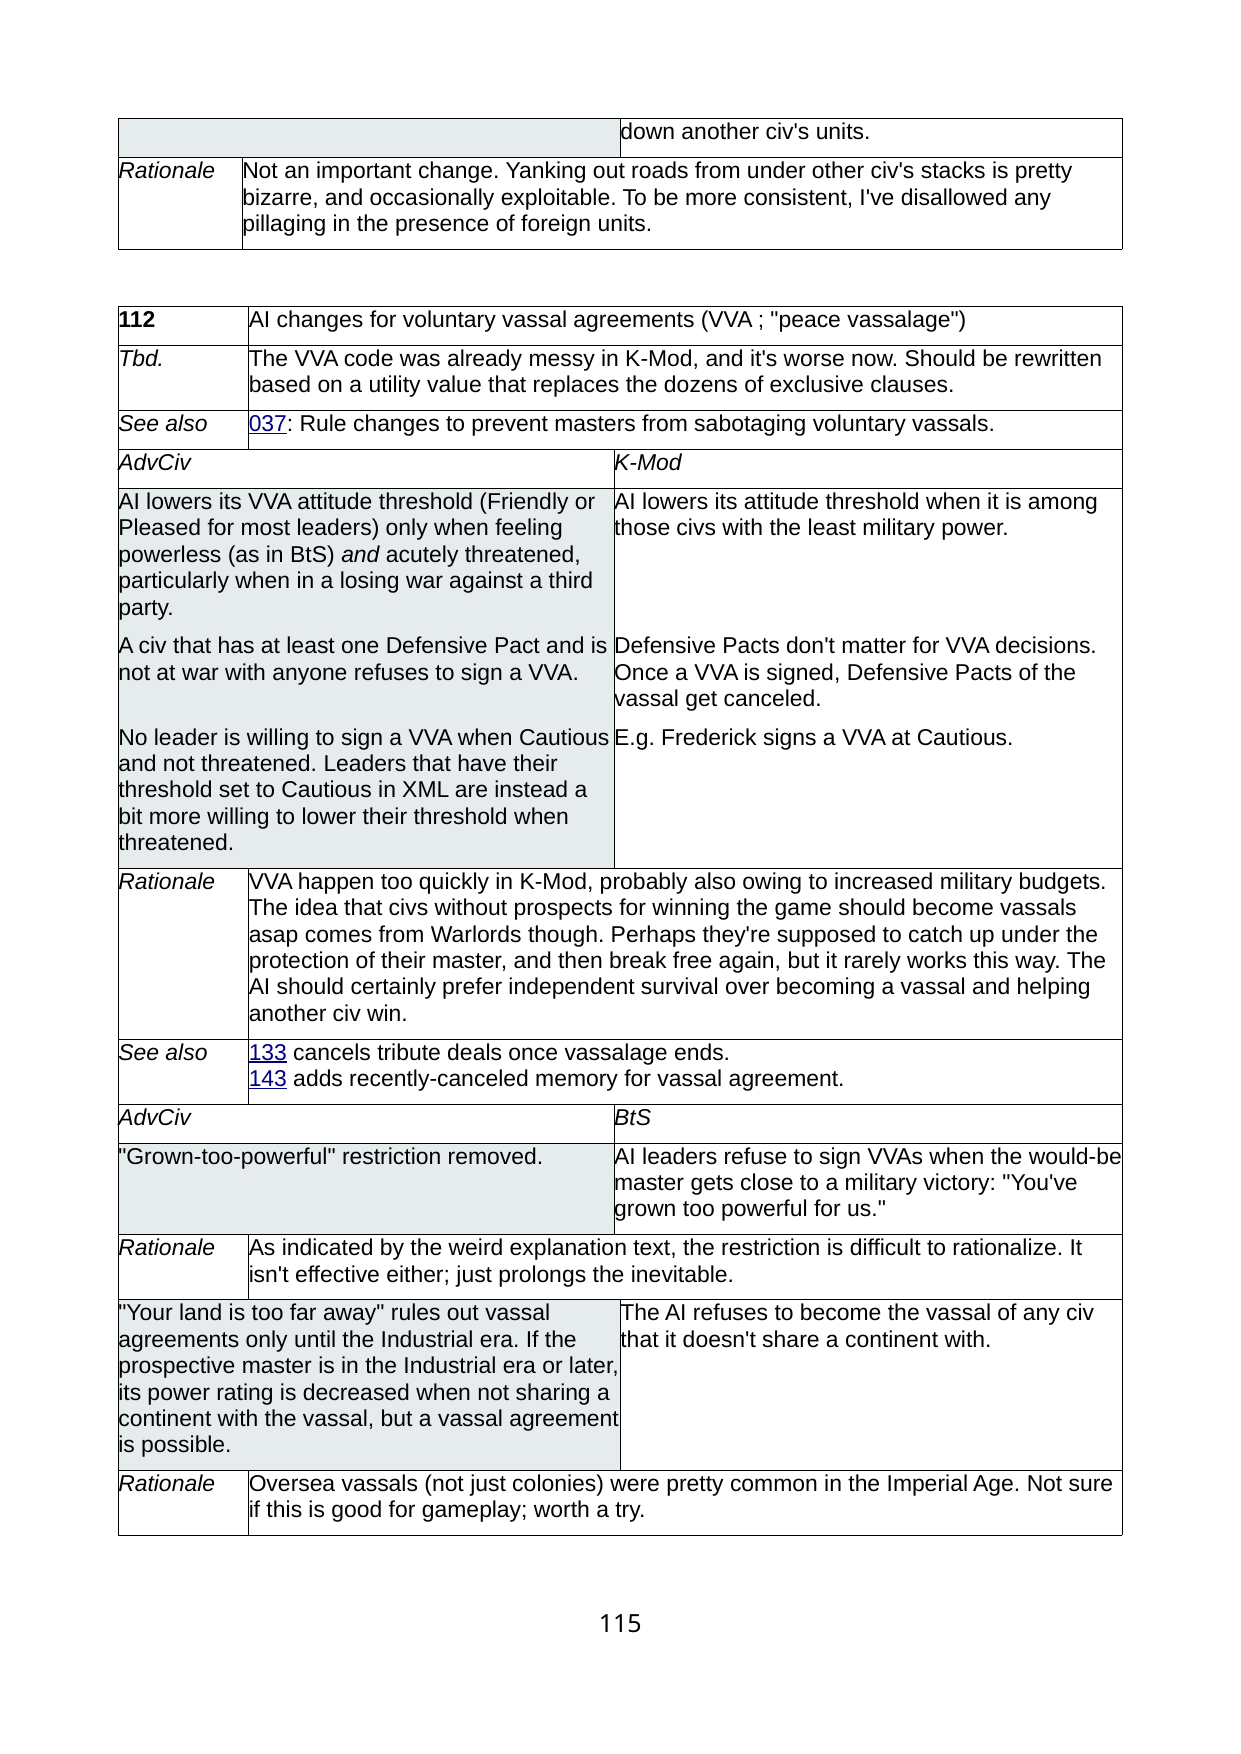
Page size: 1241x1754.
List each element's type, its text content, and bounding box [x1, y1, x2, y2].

table_cell VVA happen too quickly in K-Mod, probably also owing to increased military budgets. The idea that civs without prospects for winning the game should become vassals asap comes from Warlords though. Perhaps they're supposed to catch up under the protection of their master, and then break free again, but it rarely works this way. The AI should certainly prefer independent survival over becoming a vassal and helping another civ win. [249, 869, 1122, 1038]
table_cell As indicated by the weird explanation text, the restriction is difficult to rationalize. It isn't effective either; just prolongs the inevitable. [249, 1235, 1122, 1299]
table_cell [119, 119, 620, 157]
table_cell AI leaders refuse to sign VVAs when the would-be master gets close to a military victory: "You've grown too powerful for us." [615, 1144, 1122, 1234]
table_cell The AI refuses to become the vassal of any civ that it doesn't share a continent with. [621, 1300, 1122, 1470]
table_cell Rationale [119, 869, 248, 1038]
table_cell The VVA code was already messy in K-Mod, and it's worse now. Should be rewritten based on a utility value that replaces the dozens of exclusive clauses. [249, 346, 1122, 410]
table_cell 037: Rule changes to prevent masters from sabotaging voluntary vassals. [249, 411, 1122, 449]
table_cell AdvCiv [119, 450, 614, 488]
table_cell AI lowers its VVA attitude threshold (Friendly or Pleased for most leaders) only when feeling powerless (as in BtS) and acutely threatened, particularly when in a losing war against a third party. A civ that has at least one Defensive Pact and is not at war with anyone refuses to sign a VVA. No leader is willing to sign a VVA when Cautious and not threatened. Leaders that have their threshold set to Cautious in XML are instead a bit more willing to lower their threshold when threatened. [119, 489, 614, 868]
table_cell Rationale [119, 1235, 248, 1299]
table_header AI changes for voluntary vassal agreements (VVA ; "peace vassalage") [249, 307, 1122, 345]
table_cell Tbd. [119, 346, 248, 410]
table_cell 133 cancels tribute deals once vassalage ends. 143 adds recently-canceled memory for vassal agreement. [249, 1040, 1122, 1104]
table_cell See also [119, 411, 248, 449]
table_cell Not an important change. Yanking out roads from under other civ's stacks is pretty bizarre, and occasionally exploitable. To be more consistent, I've disallowed any pillaging in the presence of foreign units. [243, 158, 1122, 248]
table_cell "Grown-too-powerful" restriction removed. [119, 1144, 614, 1234]
table_cell See also [119, 1040, 248, 1104]
table_cell "Your land is too far away" rules out vassal agreements only until the Industrial era. If the prospective master is in the Industrial era or later, its power rating is decreased when not sharing a continent with the vassal, but a vassal agreement is possible. [119, 1300, 620, 1470]
table_cell BtS [615, 1105, 1122, 1142]
table_cell AI lowers its attitude threshold when it is among those civs with the least military power. Defensive Pacts don't matter for VVA decisions. Once a VVA is signed, Defensive Pacts of the vassal get canceled. E.g. Frederick signs a VVA at Cautious. [615, 489, 1122, 868]
table_cell Rationale [119, 1471, 248, 1535]
table_cell AdvCiv [119, 1105, 614, 1142]
table_cell K-Mod [615, 450, 1122, 488]
table_cell Rationale [119, 158, 242, 248]
table_cell down another civ's units. [621, 119, 1122, 157]
table_header 112 [119, 307, 248, 345]
table_cell Oversea vassals (not just colonies) were pretty common in the Imperial Age. Not sure if this is good for gameplay; worth a try. [249, 1471, 1122, 1535]
